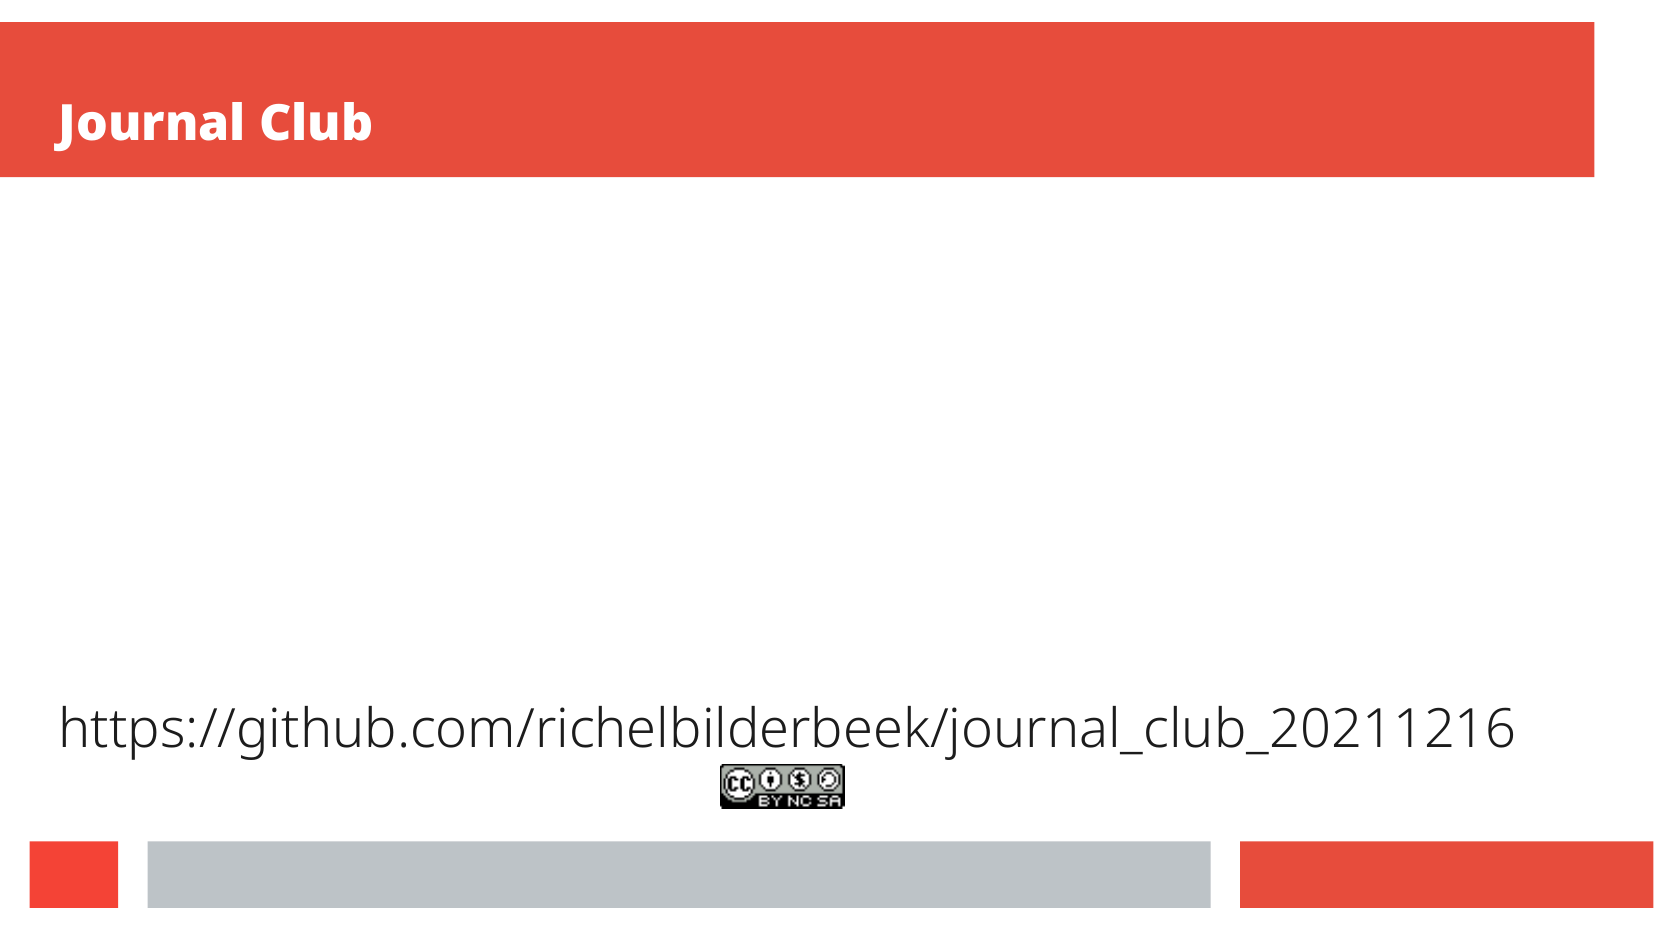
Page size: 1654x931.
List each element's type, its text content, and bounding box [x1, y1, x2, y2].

title Journal Club [59, 44, 1595, 156]
subtitle https://github.com/richelbilderbeek/journal_club_20211216 [59, 690, 1565, 820]
picture [720, 764, 845, 809]
